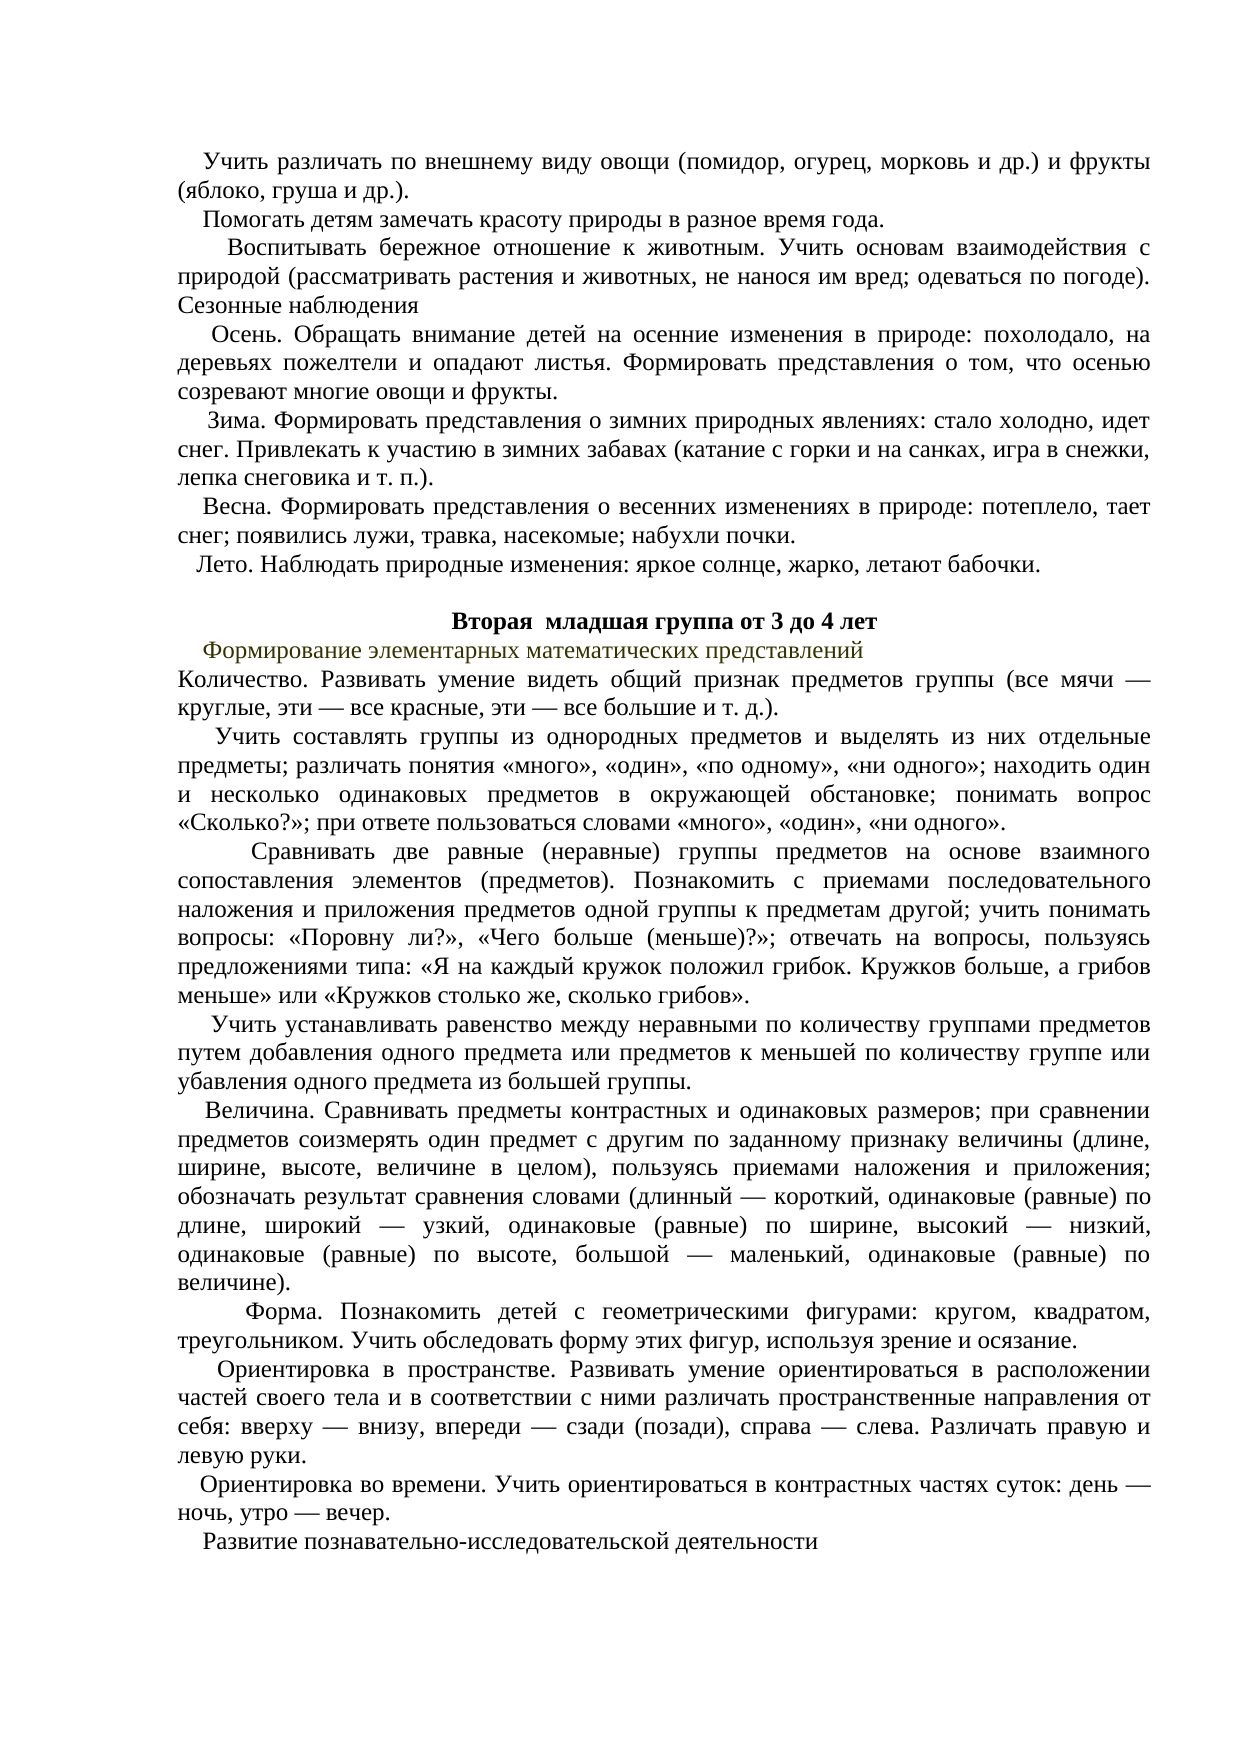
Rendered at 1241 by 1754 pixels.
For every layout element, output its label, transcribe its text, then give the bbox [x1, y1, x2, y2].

text Воспитывать бережное отношение к животным. Учить основам взаимодействия с природой (рассматривать растения и животных, не нанося им вред; одеваться по погоде). Сезонные наблюдения [177, 232, 1152, 319]
text Осень. Обращать внимание детей на осенние изменения в природе: похолодало, на деревьях пожелтели и опадают листья. Формировать представления о том, что осенью созревают многие овощи и фрукты. [177, 319, 1152, 405]
text Лето. Наблюдать природные изменения: яркое солнце, жарко, летают бабочки. [177, 549, 1152, 577]
text Учить составлять группы из однородных предметов и выделять из них отдельные предметы; различать понятия «много», «один», «по одному», «ни одного»; находить один и несколько одинаковых предметов в окружающей обстановке; понимать вопрос «Сколько?»; при ответе пользоваться словами «много», «один», «ни одного». [177, 721, 1152, 836]
text Количество. Развивать умение видеть общий признак предметов группы (все мячи — круглые, эти — все красные, эти — все большие и т. д.). [177, 664, 1152, 721]
text Вторая младшая группа от 3 до 4 лет [177, 606, 1152, 635]
text Учить устанавливать равенство между неравными по количеству группами предметов путем добавления одного предмета или предметов к меньшей по количеству группе или убавления одного предмета из большей группы. [177, 1009, 1152, 1095]
text Сравнивать две равные (неравные) группы предметов на основе взаимного сопоставления элементов (предметов). Познакомить с приемами последовательного наложения и приложения предметов одной группы к предметам другой; учить понимать вопросы: «Поровну ли?», «Чего больше (меньше)?»; отвечать на вопросы, пользуясь предложениями типа: «Я на каждый кружок положил грибок. Кружков больше, а грибов меньше» или «Кружков столько же, сколько грибов». [177, 836, 1152, 1009]
text Ориентировка в пространстве. Развивать умение ориентироваться в расположении частей своего тела и в соответствии с ними различать пространственные направления от себя: вверху — внизу, впереди — сзади (позади), справа — слева. Различать правую и левую руки. [177, 1354, 1152, 1469]
text Весна. Формировать представления о весенних изменениях в природе: потеплело, тает снег; появились лужи, травка, насекомые; набухли почки. [177, 491, 1152, 549]
text Зима. Формировать представления о зимних природных явлениях: стало холодно, идет снег. Привлекать к участию в зимних забавах (катание с горки и на санках, игра в снежки, лепка снеговика и т. п.). [177, 405, 1152, 491]
text Формирование элементарных математических представлений [177, 635, 1152, 664]
text Ориентировка во времени. Учить ориентироваться в контрастных частях суток: день — ночь, утро — вечер. [177, 1469, 1152, 1526]
text Развитие познавательно-исследовательской деятельности [177, 1526, 1152, 1555]
text Форма. Познакомить детей с геометрическими фигурами: кругом, квадратом, треугольником. Учить обследовать форму этих фигур, используя зрение и осязание. [177, 1296, 1152, 1354]
text Помогать детям замечать красоту природы в разное время года. [177, 204, 1152, 232]
text Величина. Сравнивать предметы контрастных и одинаковых размеров; при сравнении предметов соизмерять один предмет с другим по заданному признаку величины (длине, ширине, высоте, величине в целом), пользуясь приемами наложения и приложения; обозначать результат сравнения словами (длинный — короткий, одинаковые (равные) по длине, широкий — узкий, одинаковые (равные) по ширине, высокий — низкий, одинаковые (равные) по высоте, большой — маленький, одинаковые (равные) по величине). [177, 1095, 1152, 1296]
text Учить различать по внешнему виду овощи (помидор, огурец, морковь и др.) и фрукты (яблоко, груша и др.). [177, 146, 1152, 204]
